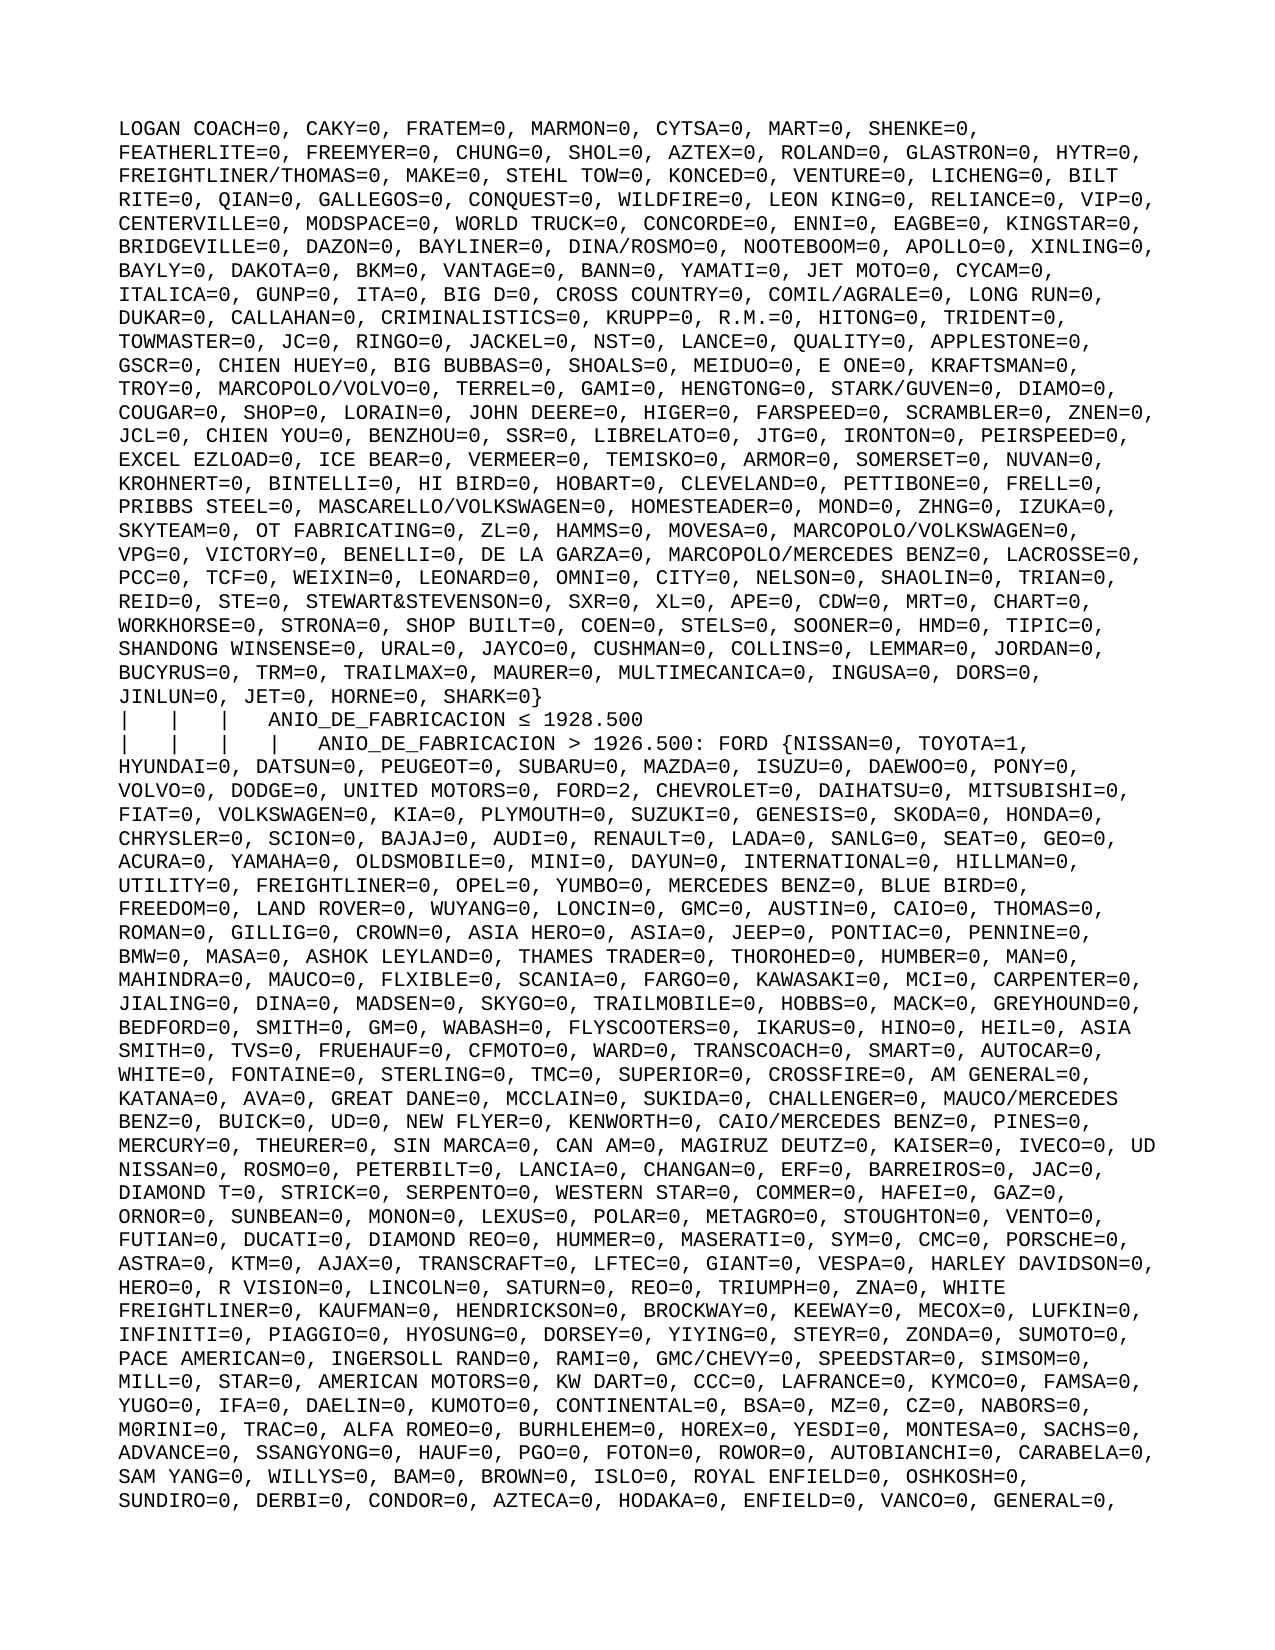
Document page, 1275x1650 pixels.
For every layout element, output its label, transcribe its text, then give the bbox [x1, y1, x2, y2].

text | | | | ANIO_DE_FABRICACION > 1926.500: FORD {NISSAN=0, TOYOTA=1, HYUNDAI=0, DATSUN=0, PEUGEOT=0, SUBARU=0, MAZDA=0, ISUZU=0, DAEWOO=0, PONY=0, VOLVO=0, DODGE=0, UNITED MOTORS=0, FORD=2, CHEVROLET=0, DAIHATSU=0, MITSUBISHI=0, FIAT=0, VOLKSWAGEN=0, KIA=0, PLYMOUTH=0, SUZUKI=0, GENESIS=0, SKODA=0, HONDA=0, CHRYSLER=0, SCION=0, BAJAJ=0, AUDI=0, RENAULT=0, LADA=0, SANLG=0, SEAT=0, GEO=0, ACURA=0, YAMAHA=0, OLDSMOBILE=0, MINI=0, DAYUN=0, INTERNATIONAL=0, HILLMAN=0, UTILITY=0, FREIGHTLINER=0, OPEL=0, YUMBO=0, MERCEDES BENZ=0, BLUE BIRD=0, FREEDOM=0, LAND ROVER=0, WUYANG=0, LONCIN=0, GMC=0, AUSTIN=0, CAIO=0, THOMAS=0, ROMAN=0, GILLIG=0, CROWN=0, ASIA HERO=0, ASIA=0, JEEP=0, PONTIAC=0, PENNINE=0, BMW=0, MASA=0, ASHOK LEYLAND=0, THAMES TRADER=0, THOROHED=0, HUMBER=0, MAN=0, MAHINDRA=0, MAUCO=0, FLXIBLE=0, SCANIA=0, FARGO=0, KAWASAKI=0, MCI=0, CARPENTER=0, JIALING=0, DINA=0, MADSEN=0, SKYGO=0, TRAILMOBILE=0, HOBBS=0, MACK=0, GREYHOUND=0, BEDFORD=0, SMITH=0, GM=0, WABASH=0, FLYSCOOTERS=0, IKARUS=0, HINO=0, HEIL=0, ASIA SMITH=0, TVS=0, FRUEHAUF=0, CFMOTO=0, WARD=0, TRANSCOACH=0, SMART=0, AUTOCAR=0, WHITE=0, FONTAINE=0, STERLING=0, TMC=0, SUPERIOR=0, CROSSFIRE=0, AM GENERAL=0, KATANA=0, AVA=0, GREAT DANE=0, MCCLAIN=0, SUKIDA=0, CHALLENGER=0, MAUCO/MERCEDES BENZ=0, BUICK=0, UD=0, NEW FLYER=0, KENWORTH=0, CAIO/MERCEDES BENZ=0, PINES=0, MERCURY=0, THEURER=0, SIN MARCA=0, CAN AM=0, MAGIRUZ DEUTZ=0, KAISER=0, IVECO=0, UD NISSAN=0, ROSMO=0, PETERBILT=0, LANCIA=0, CHANGAN=0, ERF=0, BARREIROS=0, JAC=0, DIAMOND T=0, STRICK=0, SERPENTO=0, WESTERN STAR=0, COMMER=0, HAFEI=0, GAZ=0, ORNOR=0, SUNBEAN=0, MONON=0, LEXUS=0, POLAR=0, METAGRO=0, STOUGHTON=0, VENTO=0, FUTIAN=0, DUCATI=0, DIAMOND REO=0, HUMMER=0, MASERATI=0, SYM=0, CMC=0, PORSCHE=0, ASTRA=0, KTM=0, AJAX=0, TRANSCRAFT=0, LFTEC=0, GIANT=0, VESPA=0, HARLEY DAVIDSON=0, HERO=0, R VISION=0, LINCOLN=0, SATURN=0, REO=0, TRIUMPH=0, ZNA=0, WHITE FREIGHTLINER=0, KAUFMAN=0, HENDRICKSON=0, BROCKWAY=0, KEEWAY=0, MECOX=0, LUFKIN=0, INFINITI=0, PIAGGIO=0, HYOSUNG=0, DORSEY=0, YIYING=0, STEYR=0, ZONDA=0, SUMOTO=0, PACE AMERICAN=0, INGERSOLL RAND=0, RAMI=0, GMC/CHEVY=0, SPEEDSTAR=0, SIMSOM=0, MILL=0, STAR=0, AMERICAN MOTORS=0, KW DART=0, CCC=0, LAFRANCE=0, KYMCO=0, FAMSA=0, YUGO=0, IFA=0, DAELIN=0, KUMOTO=0, CONTINENTAL=0, BSA=0, MZ=0, CZ=0, NABORS=0, M0RINI=0, TRAC=0, ALFA ROMEO=0, BURHLEHEM=0, HOREX=0, YESDI=0, MONTESA=0, SACHS=0, ADVANCE=0, SSANGYONG=0, HAUF=0, PGO=0, FOTON=0, ROWOR=0, AUTOBIANCHI=0, CARABELA=0, SAM YANG=0, WILLYS=0, BAM=0, BROWN=0, ISLO=0, ROYAL ENFIELD=0, OSHKOSH=0, SUNDIRO=0, DERBI=0, CONDOR=0, AZTECA=0, HODAKA=0, ENFIELD=0, VANCO=0, GENERAL=0, [118, 733, 1157, 1513]
text | | | ANIO_DE_FABRICACION ≤ 1928.500 [118, 709, 1157, 733]
text LOGAN COACH=0, CAKY=0, FRATEM=0, MARMON=0, CYTSA=0, MART=0, SHENKE=0, FEATHERLITE=0, FREEMYER=0, CHUNG=0, SHOL=0, AZTEX=0, ROLAND=0, GLASTRON=0, HYTR=0, FREIGHTLINER/THOMAS=0, MAKE=0, STEHL TOW=0, KONCED=0, VENTURE=0, LICHENG=0, BILT RITE=0, QIAN=0, GALLEGOS=0, CONQUEST=0, WILDFIRE=0, LEON KING=0, RELIANCE=0, VIP=0, CENTERVILLE=0, MODSPACE=0, WORLD TRUCK=0, CONCORDE=0, ENNI=0, EAGBE=0, KINGSTAR=0, BRIDGEVILLE=0, DAZON=0, BAYLINER=0, DINA/ROSMO=0, NOOTEBOOM=0, APOLLO=0, XINLING=0, BAYLY=0, DAKOTA=0, BKM=0, VANTAGE=0, BANN=0, YAMATI=0, JET MOTO=0, CYCAM=0, ITALICA=0, GUNP=0, ITA=0, BIG D=0, CROSS COUNTRY=0, COMIL/AGRALE=0, LONG RUN=0, DUKAR=0, CALLAHAN=0, CRIMINALISTICS=0, KRUPP=0, R.M.=0, HITONG=0, TRIDENT=0, TOWMASTER=0, JC=0, RINGO=0, JACKEL=0, NST=0, LANCE=0, QUALITY=0, APPLESTONE=0, GSCR=0, CHIEN HUEY=0, BIG BUBBAS=0, SHOALS=0, MEIDUO=0, E ONE=0, KRAFTSMAN=0, TROY=0, MARCOPOLO/VOLVO=0, TERREL=0, GAMI=0, HENGTONG=0, STARK/GUVEN=0, DIAMO=0, COUGAR=0, SHOP=0, LORAIN=0, JOHN DEERE=0, HIGER=0, FARSPEED=0, SCRAMBLER=0, ZNEN=0, JCL=0, CHIEN YOU=0, BENZHOU=0, SSR=0, LIBRELATO=0, JTG=0, IRONTON=0, PEIRSPEED=0, EXCEL EZLOAD=0, ICE BEAR=0, VERMEER=0, TEMISKO=0, ARMOR=0, SOMERSET=0, NUVAN=0, KROHNERT=0, BINTELLI=0, HI BIRD=0, HOBART=0, CLEVELAND=0, PETTIBONE=0, FRELL=0, PRIBBS STEEL=0, MASCARELLO/VOLKSWAGEN=0, HOMESTEADER=0, MOND=0, ZHNG=0, IZUKA=0, SKYTEAM=0, OT FABRICATING=0, ZL=0, HAMMS=0, MOVESA=0, MARCOPOLO/VOLKSWAGEN=0, VPG=0, VICTORY=0, BENELLI=0, DE LA GARZA=0, MARCOPOLO/MERCEDES BENZ=0, LACROSSE=0, PCC=0, TCF=0, WEIXIN=0, LEONARD=0, OMNI=0, CITY=0, NELSON=0, SHAOLIN=0, TRIAN=0, REID=0, STE=0, STEWART&STEVENSON=0, SXR=0, XL=0, APE=0, CDW=0, MRT=0, CHART=0, WORKHORSE=0, STRONA=0, SHOP BUILT=0, COEN=0, STELS=0, SOONER=0, HMD=0, TIPIC=0, SHANDONG WINSENSE=0, URAL=0, JAYCO=0, CUSHMAN=0, COLLINS=0, LEMMAR=0, JORDAN=0, BUCYRUS=0, TRM=0, TRAILMAX=0, MAURER=0, MULTIMECANICA=0, INGUSA=0, DORS=0, JINLUN=0, JET=0, HORNE=0, SHARK=0} [118, 118, 1157, 709]
